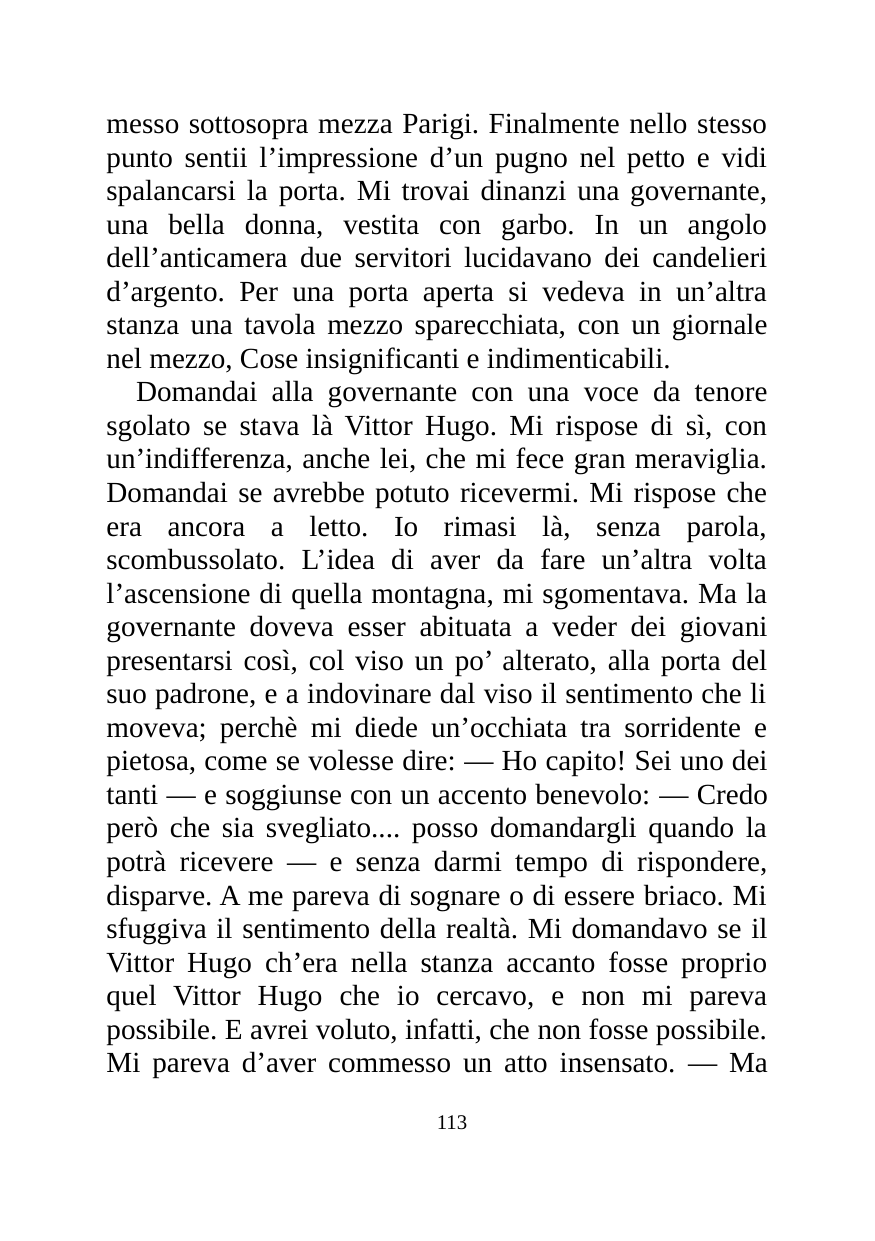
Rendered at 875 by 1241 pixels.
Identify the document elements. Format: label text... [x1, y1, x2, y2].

text messo sottosopra mezza Parigi. Finalmente nello stesso punto sentii l’impressione d’un pugno nel petto e vidi spalancarsi la porta. Mi trovai dinanzi una governante, una bella donna, vestita con garbo. In un angolo dell’anticamera due servitori lucidavano dei candelieri d’argento. Per una porta aperta si vedeva in un’altra stanza una tavola mezzo sparecchiata, con un giornale nel mezzo, Cose insignificanti e indimenticabili. [106, 106, 768, 374]
text Domandai alla governante con una voce da tenore sgolato se stava là Vittor Hugo. Mi rispose di sì, con un’indifferenza, anche lei, che mi fece gran meraviglia. Domandai se avrebbe potuto ricevermi. Mi rispose che era ancora a letto. Io rimasi là, senza parola, scombussolato. L’idea di aver da fare un’altra volta l’ascensione di quella montagna, mi sgomentava. Ma la governante doveva esser abituata a veder dei giovani presentarsi così, col viso un po’ alterato, alla porta del suo padrone, e a indovinare dal viso il sentimento che li moveva; perchè mi diede un’occhiata tra sorridente e pietosa, come se volesse dire: — Ho capito! Sei uno dei tanti — e soggiunse con un accento benevolo: — Credo però che sia svegliato.... posso domandargli quando la potrà ricevere — e senza darmi tempo di rispondere, disparve. A me pareva di sognare o di essere briaco. Mi sfuggiva il sentimento della realtà. Mi domandavo se il Vittor Hugo ch’era nella stanza accanto fosse proprio quel Vittor Hugo che io cercavo, e non mi pareva possibile. E avrei voluto, infatti, che non fosse possibile. Mi pareva d’aver commesso un atto insensato. — Ma [106, 374, 768, 1079]
